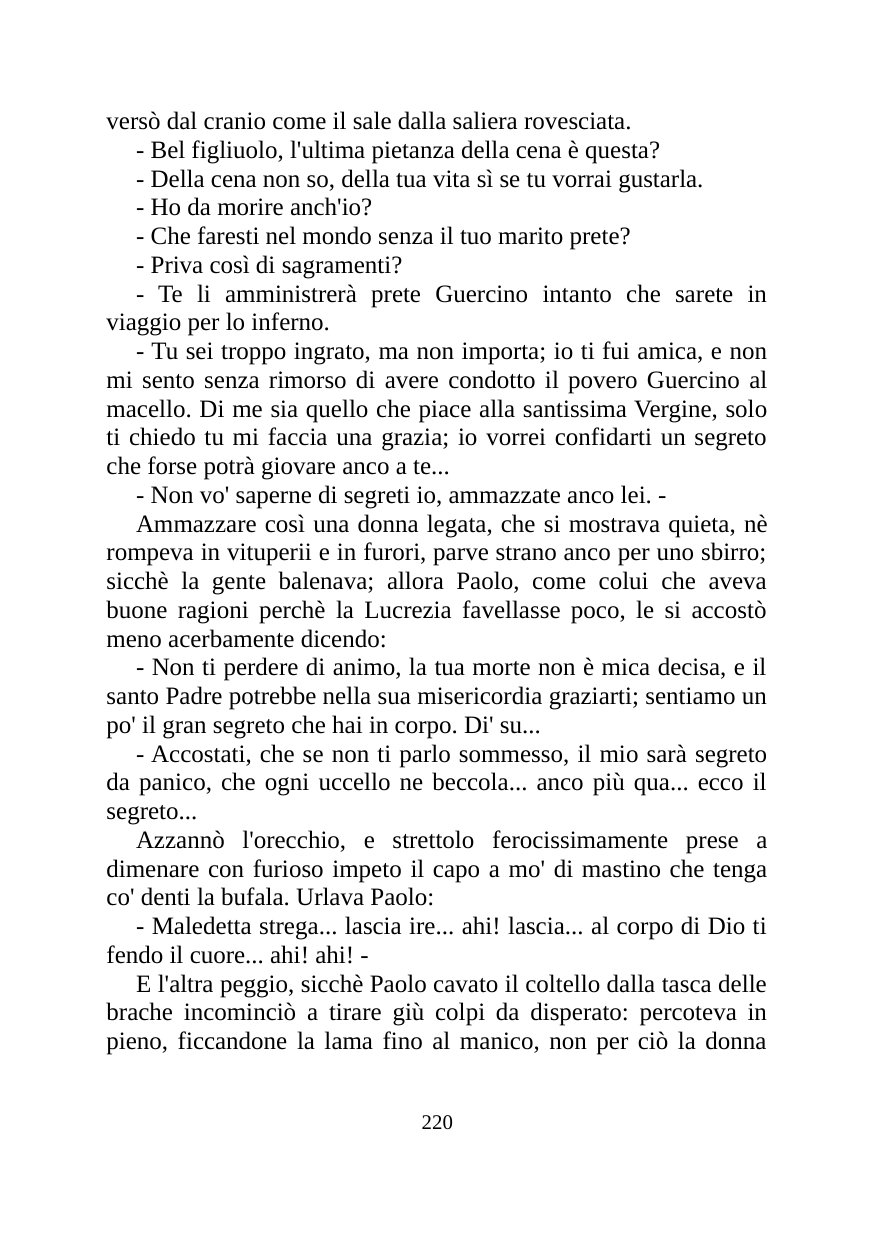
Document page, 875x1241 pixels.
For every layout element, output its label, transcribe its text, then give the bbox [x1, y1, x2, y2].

text Azzannò l'orecchio, e strettolo ferocissimamente prese a dimenare con furioso impeto il capo a mo' di mastino che tenga co' denti la bufala. Urlava Paolo: [106, 825, 768, 911]
text - Te li amministrerà prete Guercino intanto che sarete in viaggio per lo inferno. [106, 279, 768, 336]
text E l'altra peggio, sicchè Paolo cavato il coltello dalla tasca delle brache incominciò a tirare giù colpi da disperato: percoteva in pieno, ficcandone la lama fino al manico, non per ciò la donna [106, 969, 768, 1055]
text - Priva così di sagramenti? [106, 250, 768, 279]
text Ammazzare così una donna legata, che si mostrava quieta, nè rompeva in vituperii e in furori, parve strano anco per uno sbirro; sicchè la gente balenava; allora Paolo, come colui che aveva buone ragioni perchè la Lucrezia favellasse poco, le si accostò meno acerbamente dicendo: [106, 509, 768, 652]
text - Ho da morire anch'io? [106, 192, 768, 221]
text - Non vo' saperne di segreti io, ammazzate anco lei. - [106, 480, 768, 509]
text - Accostati, che se non ti parlo sommesso, il mio sarà segreto da panico, che ogni uccello ne beccola... anco più qua... ecco il segreto... [106, 739, 768, 825]
text - Non ti perdere di animo, la tua morte non è mica decisa, e il santo Padre potrebbe nella sua misericordia graziarti; sentiamo un po' il gran segreto che hai in corpo. Di' su... [106, 652, 768, 739]
text - Della cena non so, della tua vita sì se tu vorrai gustarla. [106, 164, 768, 192]
text - Che faresti nel mondo senza il tuo marito prete? [106, 221, 768, 250]
text versò dal cranio come il sale dalla saliera rovesciata. [106, 106, 768, 135]
text - Bel figliuolo, l'ultima pietanza della cena è questa? [106, 135, 768, 164]
text - Tu sei troppo ingrato, ma non importa; io ti fui amica, e non mi sento senza rimorso di avere condotto il povero Guercino al macello. Di me sia quello che piace alla santissima Vergine, solo ti chiedo tu mi faccia una grazia; io vorrei confidarti un segreto che forse potrà giovare anco a te... [106, 336, 768, 480]
text - Maledetta strega... lascia ire... ahi! lascia... al corpo di Dio ti fendo il cuore... ahi! ahi! - [106, 911, 768, 969]
